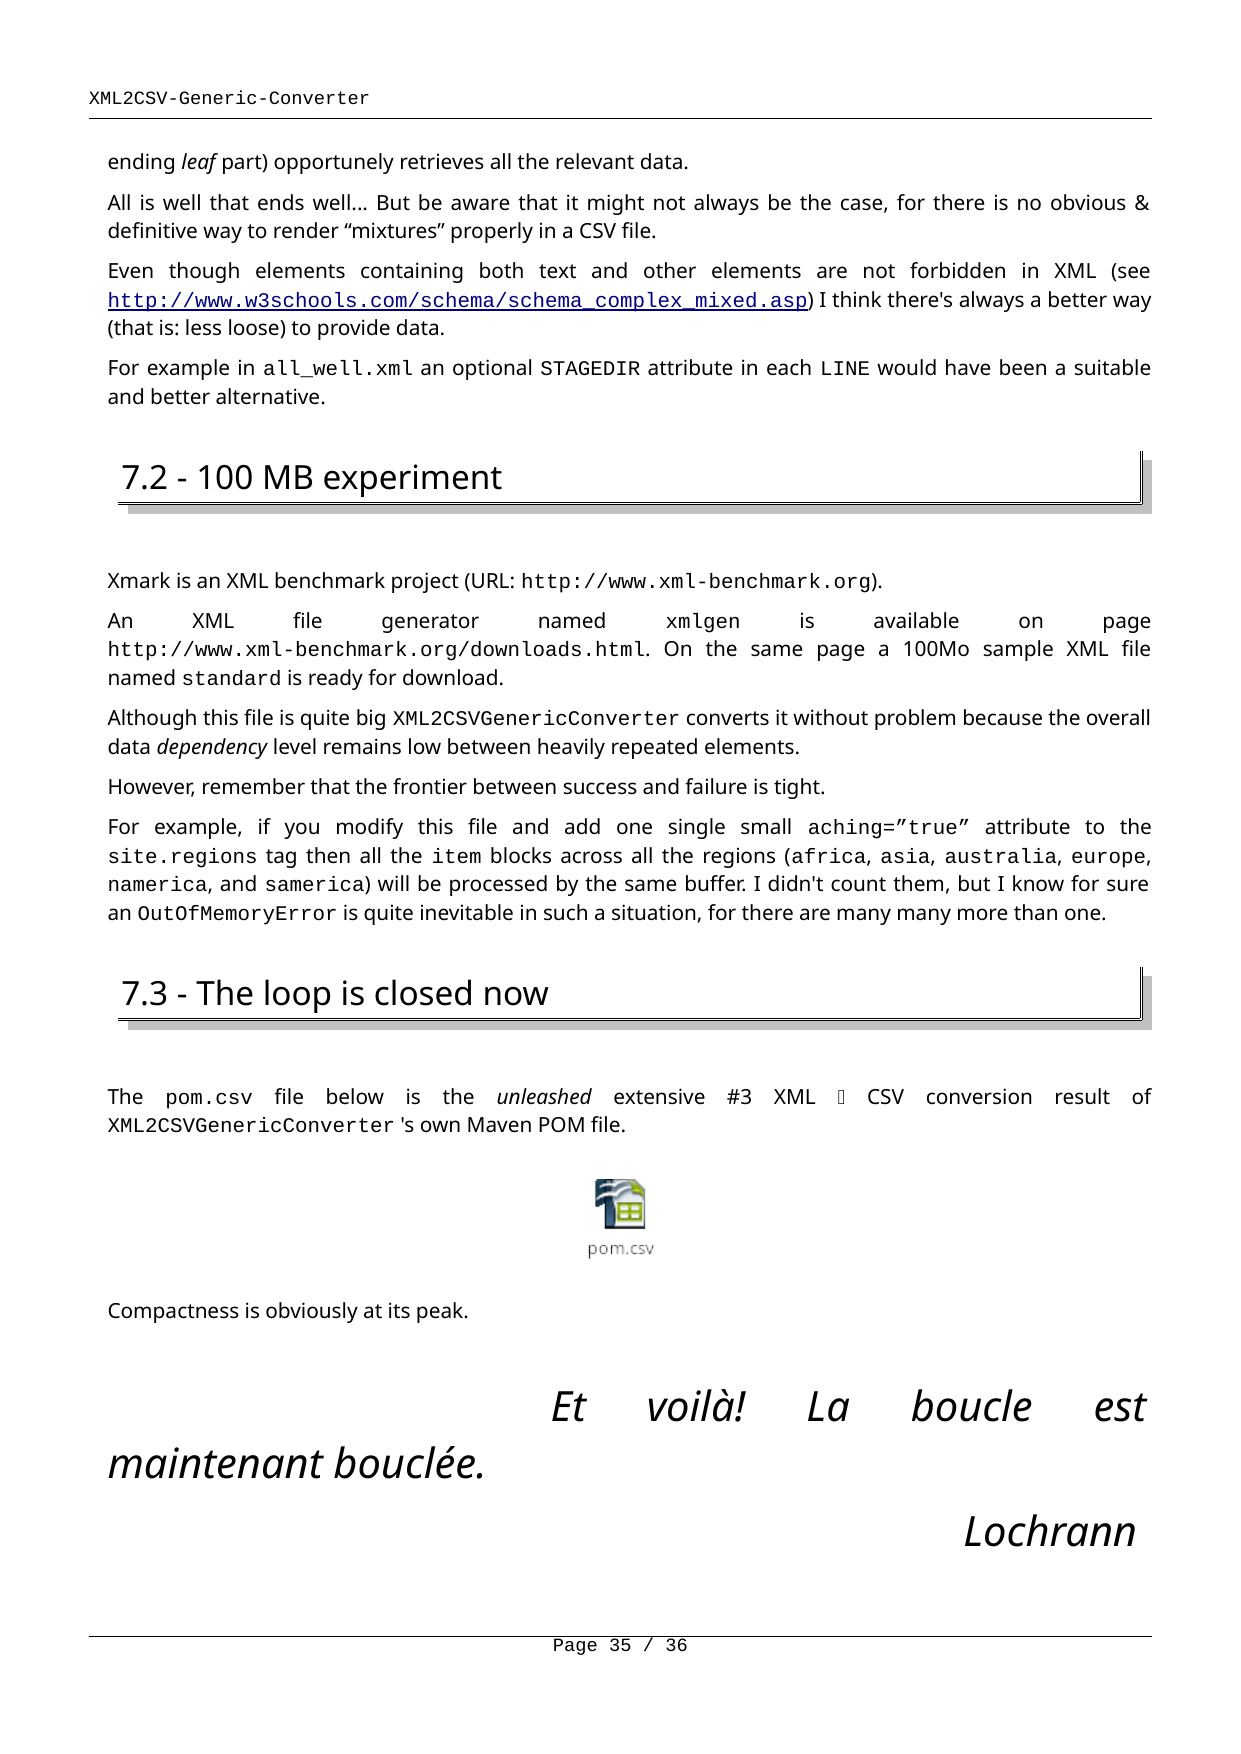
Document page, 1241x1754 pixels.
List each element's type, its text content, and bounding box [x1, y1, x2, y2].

text Xmark is an XML benchmark project (URL: http://www.xml-benchmark.org). [107, 566, 1152, 594]
text All is well that ends well... But be aware that it might not always be the case, for there is no obvious & definitive way to render “mixtures” properly in a CSV file. [107, 188, 1152, 244]
text Compactness is obviously at its peak. [107, 1191, 1152, 1325]
subtitle 100 MB experiment [118, 451, 1142, 504]
text However, remember that the frontier between success and failure is tight. [107, 772, 1152, 801]
text ending leaf part) opportunely retrieves all the relevant data. [107, 147, 1152, 176]
text Et voilà! La boucle est maintenant bouclée. [107, 1377, 1152, 1490]
text Lochrann [107, 1502, 1152, 1559]
text Although this file is quite big XML2CSVGenericConverter converts it without problem because the overall data dependency level remains low between heavily repeated elements. [107, 703, 1152, 760]
text The pom.csv file below is the unleashed extensive #3 XML _ CSV conversion result of XML2CSVGenericConverter 's own Maven POM file. [107, 1082, 1152, 1139]
subtitle The loop is closed now [118, 967, 1142, 1020]
text For example, if you modify this file and add one single small aching=”true” attribute to the site.regions tag then all the item blocks across all the regions (africa, asia, australia, europe, namerica, and samerica) will be processed by the same buffer. I didn't count them, but I know for sure an OutOfMemoryError is quite inevitable in such a situation, for there are many many more than one. [107, 812, 1152, 927]
text An XML file generator named xmlgen is available on page http://www.xml-benchmark.org/downloads.html. On the same page a 100Mo sample XML file named standard is ready for download. [107, 606, 1152, 692]
text For example in all_well.xml an optional STAGEDIR attribute in each LINE would have been a suitable and better alternative. [107, 353, 1152, 411]
text Even though elements containing both text and other elements are not forbidden in XML (see http://www.w3schools.com/schema/schema_complex_mixed.asp) I think there's always a better way (that is: less loose) to provide data. [107, 256, 1152, 342]
